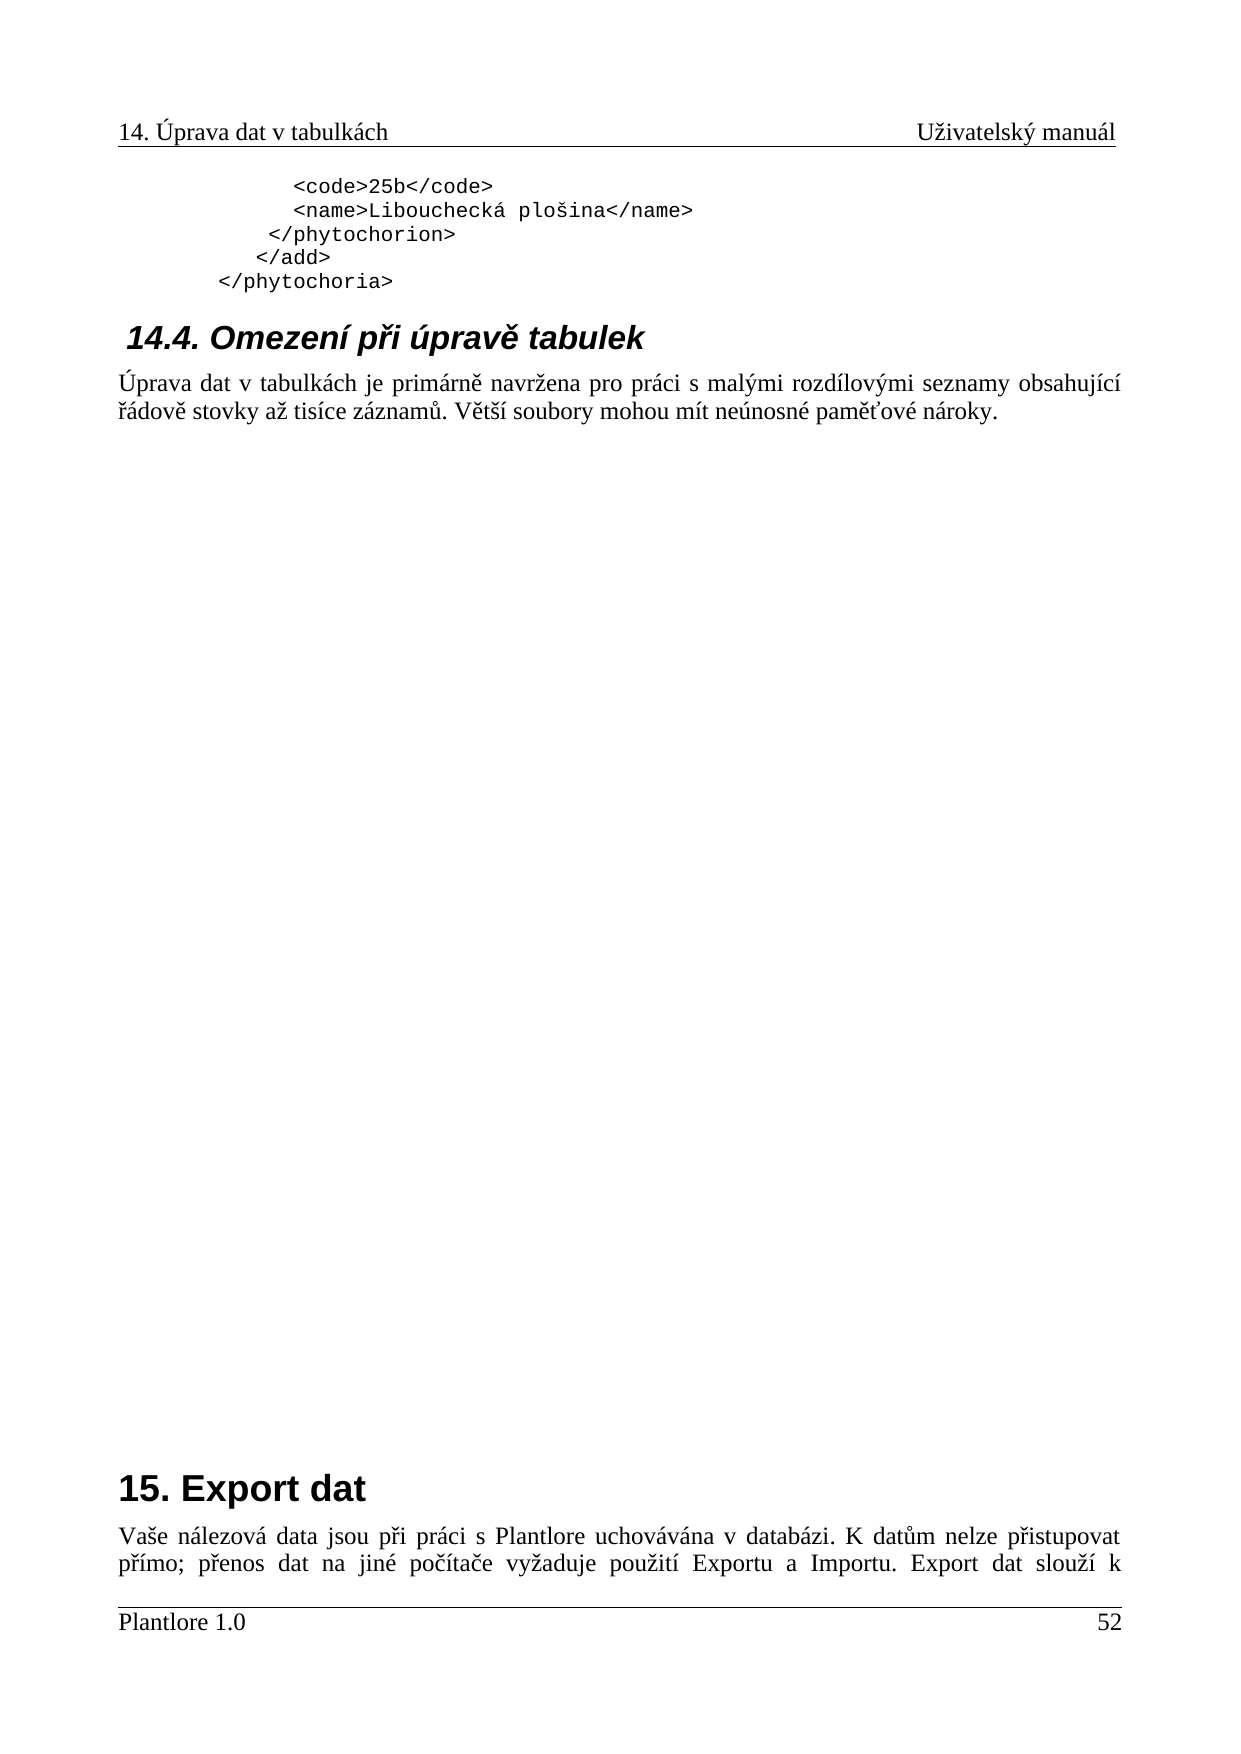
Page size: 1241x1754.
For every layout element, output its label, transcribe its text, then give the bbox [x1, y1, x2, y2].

subtitle 14.4. Omezení při úpravě tabulek [118, 319, 1122, 357]
text <name>Libouchecká plošina</name> [118, 200, 1122, 224]
text Úprava dat v tabulkách je primárně navržena pro práci s malými rozdílovými seznamy obsahující řádově stovky až tisíce záznamů. Větší soubory mohou mít neúnosné paměťové nároky. [118, 369, 1122, 425]
text <code>25b</code> [118, 176, 1122, 200]
text </phytochorion> [118, 224, 1122, 247]
subtitle 15. Export dat [118, 1467, 1122, 1509]
text </add> [118, 247, 1122, 271]
text Vaše nálezová data jsou při práci s Plantlore uchovávána v databázi. K datům nelze přistupovat přímo; přenos dat na jiné počítače vyžaduje použití Exportu a Importu. Export dat slouží k [118, 1522, 1122, 1577]
text </phytochoria> [118, 271, 1122, 294]
